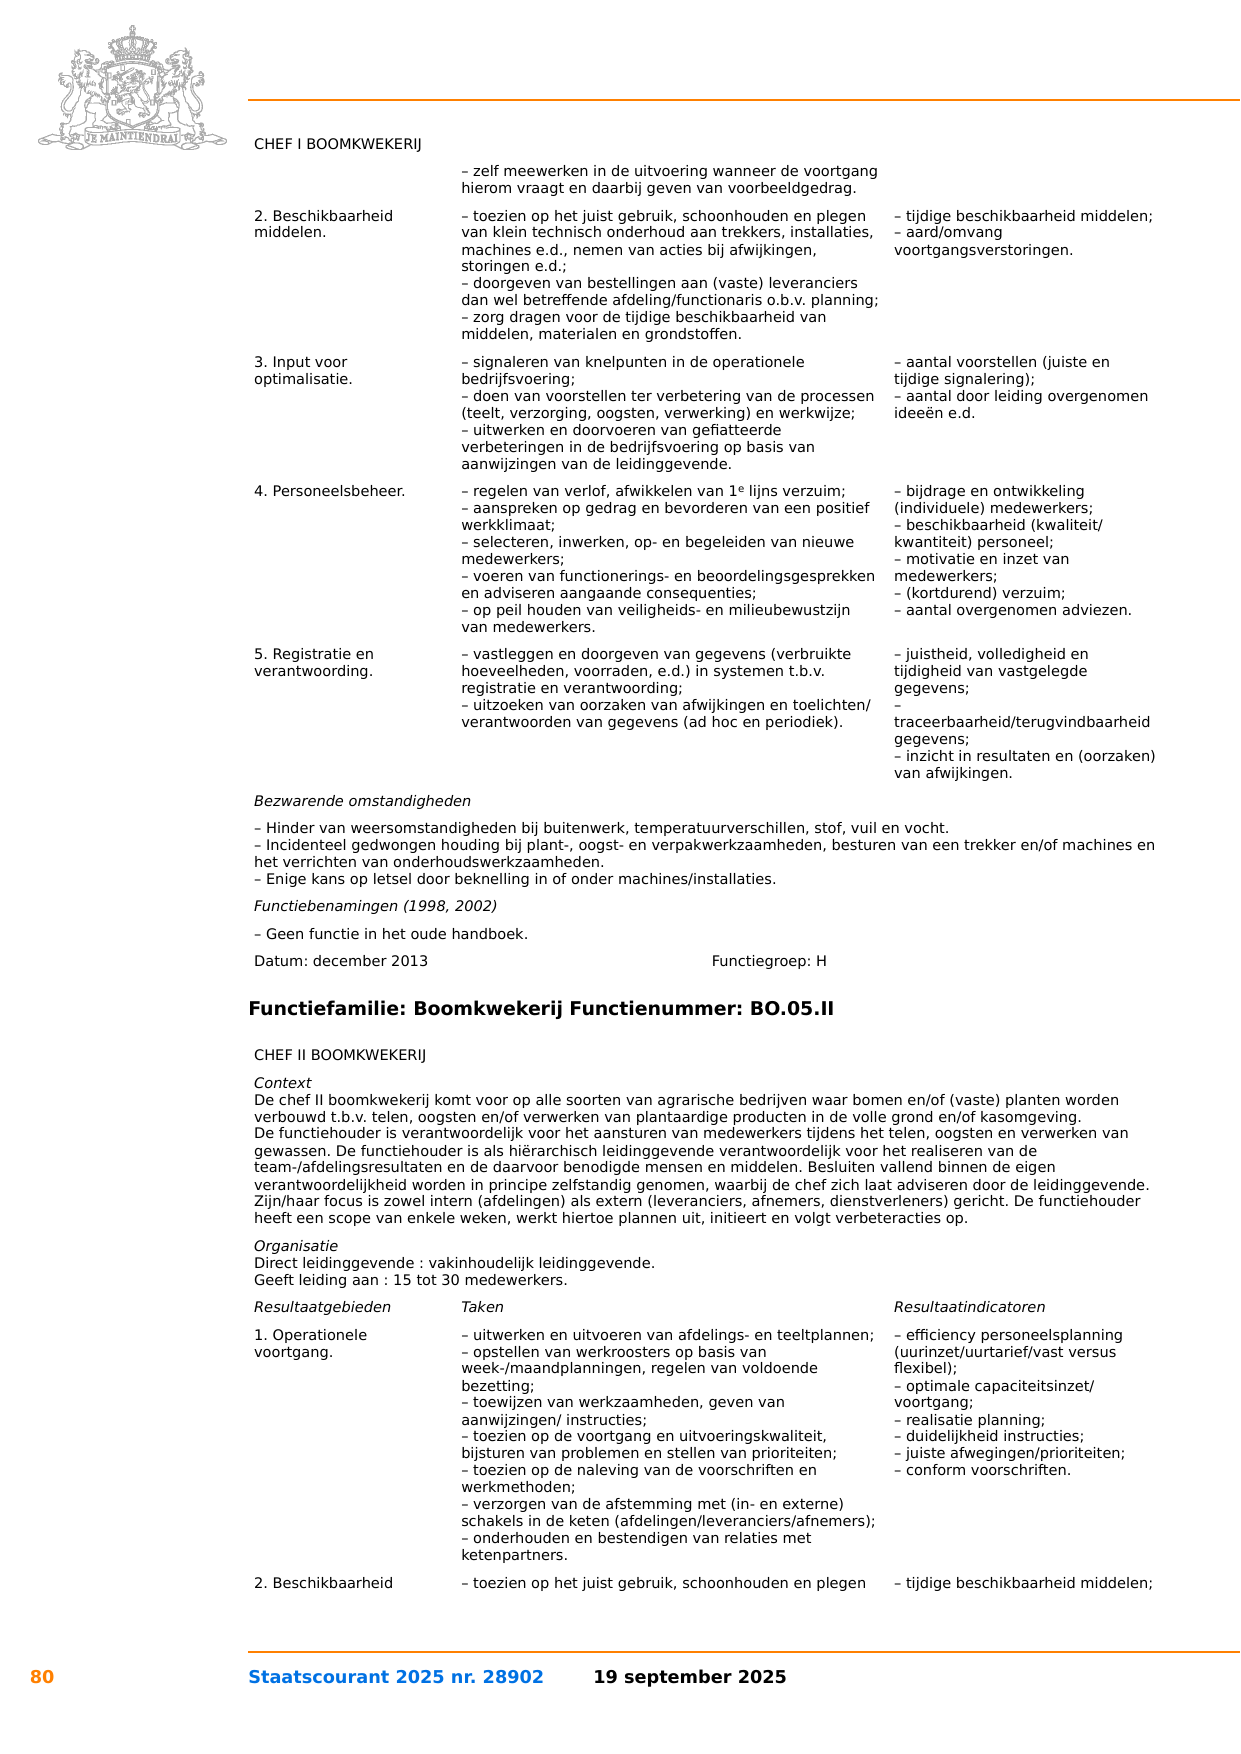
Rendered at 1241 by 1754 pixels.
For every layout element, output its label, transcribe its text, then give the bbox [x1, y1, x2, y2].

table_cell 5. Registratie en verantwoording. [249, 641, 454, 787]
table_cell – regelen van verlof, afwikkelen van 1e lijns verzuim; – aanspreken op gedrag en bevorderen van een positief werkklimaat; – selecteren, inwerken, op- en begeleiden van nieuwe medewerkers; – voeren van functionerings- en beoordelingsgesprekken en adviseren aangaande consequenties; – op peil houden van veiligheids- en milieubewustzijn van medewerkers. [456, 478, 888, 640]
table_cell 2. Beschikbaarheid [249, 1570, 454, 1596]
table_cell – Geen functie in het oude handboek. [249, 921, 1163, 947]
table_cell Resultaatgebieden [249, 1294, 454, 1321]
table_cell – toezien op het juist gebruik, schoonhouden en plegen van klein technisch onderhoud aan trekkers, installaties, machines e.d., nemen van acties bij afwijkingen, storingen e.d.; – doorgeven van bestellingen aan (vaste) leveranciers dan wel betreffende afdeling/functionaris o.b.v. planning; – zorg dragen voor de tijdige beschikbaarheid van middelen, materialen en grondstoffen. [456, 203, 888, 348]
table_cell 4. Personeelsbeheer. [249, 478, 454, 640]
table_cell – tijdige beschikbaarheid middelen; [889, 1570, 1163, 1596]
table_cell – Hinder van weersomstandigheden bij buitenwerk, temperatuurverschillen, stof, vuil en vocht. – Incidenteel gedwongen houding bij plant-, oogst- en verpakwerkzaamheden, besturen van een trekker en/of machines en het verrichten van onderhoudswerkzaamheden. – Enige kans op letsel door beknelling in of onder machines/installaties. [249, 815, 1163, 892]
table_header CHEF I BOOMKWEKERIJ [249, 131, 1163, 157]
table_cell – signaleren van knelpunten in de operationele bedrijfsvoering; – doen van voorstellen ter verbetering van de processen (teelt, verzorging, oogsten, verwerking) en werkwijze; – uitwerken en doorvoeren van gefiatteerde verbeteringen in de bedrijfsvoering op basis van aanwijzingen van de leidinggevende. [456, 349, 888, 477]
table_cell – uitwerken en uitvoeren van afdelings- en teeltplannen; – opstellen van werkroosters op basis van week-/maandplanningen, regelen van voldoende bezetting; – toewijzen van werkzaamheden, geven van aanwijzingen/ instructies; – toezien op de voortgang en uitvoeringskwaliteit, bijsturen van problemen en stellen van prioriteiten; – toezien op de naleving van de voorschriften en werkmethoden; – verzorgen van de afstemming met (in- en externe) schakels in de keten (afdelingen/leveranciers/afnemers); – onderhouden en bestendigen van relaties met ketenpartners. [456, 1322, 888, 1569]
picture [38, 25, 227, 150]
table_cell Datum: december 2013 [249, 948, 705, 974]
table_cell Resultaatindicatoren [889, 1294, 1163, 1321]
table_cell – vastleggen en doorgeven van gegevens (verbruikte hoeveelheden, voorraden, e.d.) in systemen t.b.v. registratie en verantwoording; – uitzoeken van oorzaken van afwijkingen en toelichten/ verantwoorden van gegevens (ad hoc en periodiek). [456, 641, 888, 787]
table_cell – efficiency personeelsplanning (uurinzet/uurtarief/vast versus flexibel); – optimale capaciteitsinzet/ voortgang; – realisatie planning; – duidelijkheid instructies; – juiste afwegingen/prioriteiten; – conform voorschriften. [889, 1322, 1163, 1569]
table_cell – tijdige beschikbaarheid middelen; – aard/omvang voortgangsverstoringen. [889, 203, 1163, 348]
table_cell 3. Input voor optimalisatie. [249, 349, 454, 477]
table_cell Functiegroep: H [706, 948, 1163, 974]
table_cell – toezien op het juist gebruik, schoonhouden en plegen [456, 1570, 888, 1596]
table_cell Context De chef II boomkwekerij komt voor op alle soorten van agrarische bedrijven waar bomen en/of (vaste) planten worden verbouwd t.b.v. telen, oogsten en/of verwerken van plantaardige producten in de volle grond en/of kasomgeving. De functiehouder is verantwoordelijk voor het aansturen van medewerkers tijdens het telen, oogsten en verwerken van gewassen. De functiehouder is als hiërarchisch leidinggevende verantwoordelijk voor het realiseren van de team-/afdelingsresultaten en de daarvoor benodigde mensen en middelen. Besluiten vallend binnen de eigen verantwoordelijkheid worden in principe zelfstandig genomen, waarbij de chef zich laat adviseren door de leidinggevende. Zijn/haar focus is zowel intern (afdelingen) als extern (leveranciers, afnemers, dienstverleners) gericht. De functiehouder heeft een scope van enkele weken, werkt hiertoe plannen uit, initieert en volgt verbeteracties op. [249, 1070, 1163, 1232]
table_cell – bijdrage en ontwikkeling (individuele) medewerkers; – beschikbaarheid (kwaliteit/ kwantiteit) personeel; – motivatie en inzet van medewerkers; – (kortdurend) verzuim; – aantal overgenomen adviezen. [889, 478, 1163, 640]
table_cell 1. Operationele voortgang. [249, 1322, 454, 1569]
table_cell – aantal voorstellen (juiste en tijdige signalering); – aantal door leiding overgenomen ideeën e.d. [889, 349, 1163, 477]
table_cell [249, 158, 454, 202]
table_cell – juistheid, volledigheid en tijdigheid van vastgelegde gegevens; – traceerbaarheid/terugvindbaarheid gegevens; – inzicht in resultaten en (oorzaken) van afwijkingen. [889, 641, 1163, 787]
table_cell – zelf meewerken in de uitvoering wanneer de voortgang hierom vraagt en daarbij geven van voorbeeldgedrag. [456, 158, 888, 202]
table_cell 2. Beschikbaarheid middelen. [249, 203, 454, 348]
table_header CHEF II BOOMKWEKERIJ [249, 1043, 1163, 1069]
table_cell Taken [456, 1294, 888, 1321]
table_cell Organisatie Direct leidinggevende : vakinhoudelijk leidinggevende. Geeft leiding aan : 15 tot 30 medewerkers. [249, 1233, 1163, 1293]
table_cell Functiebenamingen (1998, 2002) [249, 894, 1163, 920]
table_cell [889, 158, 1163, 202]
subtitle Functiefamilie: Boomkwekerij Functienummer: BO.05.II [248, 997, 1163, 1019]
table_cell Bezwarende omstandigheden [249, 788, 1163, 814]
